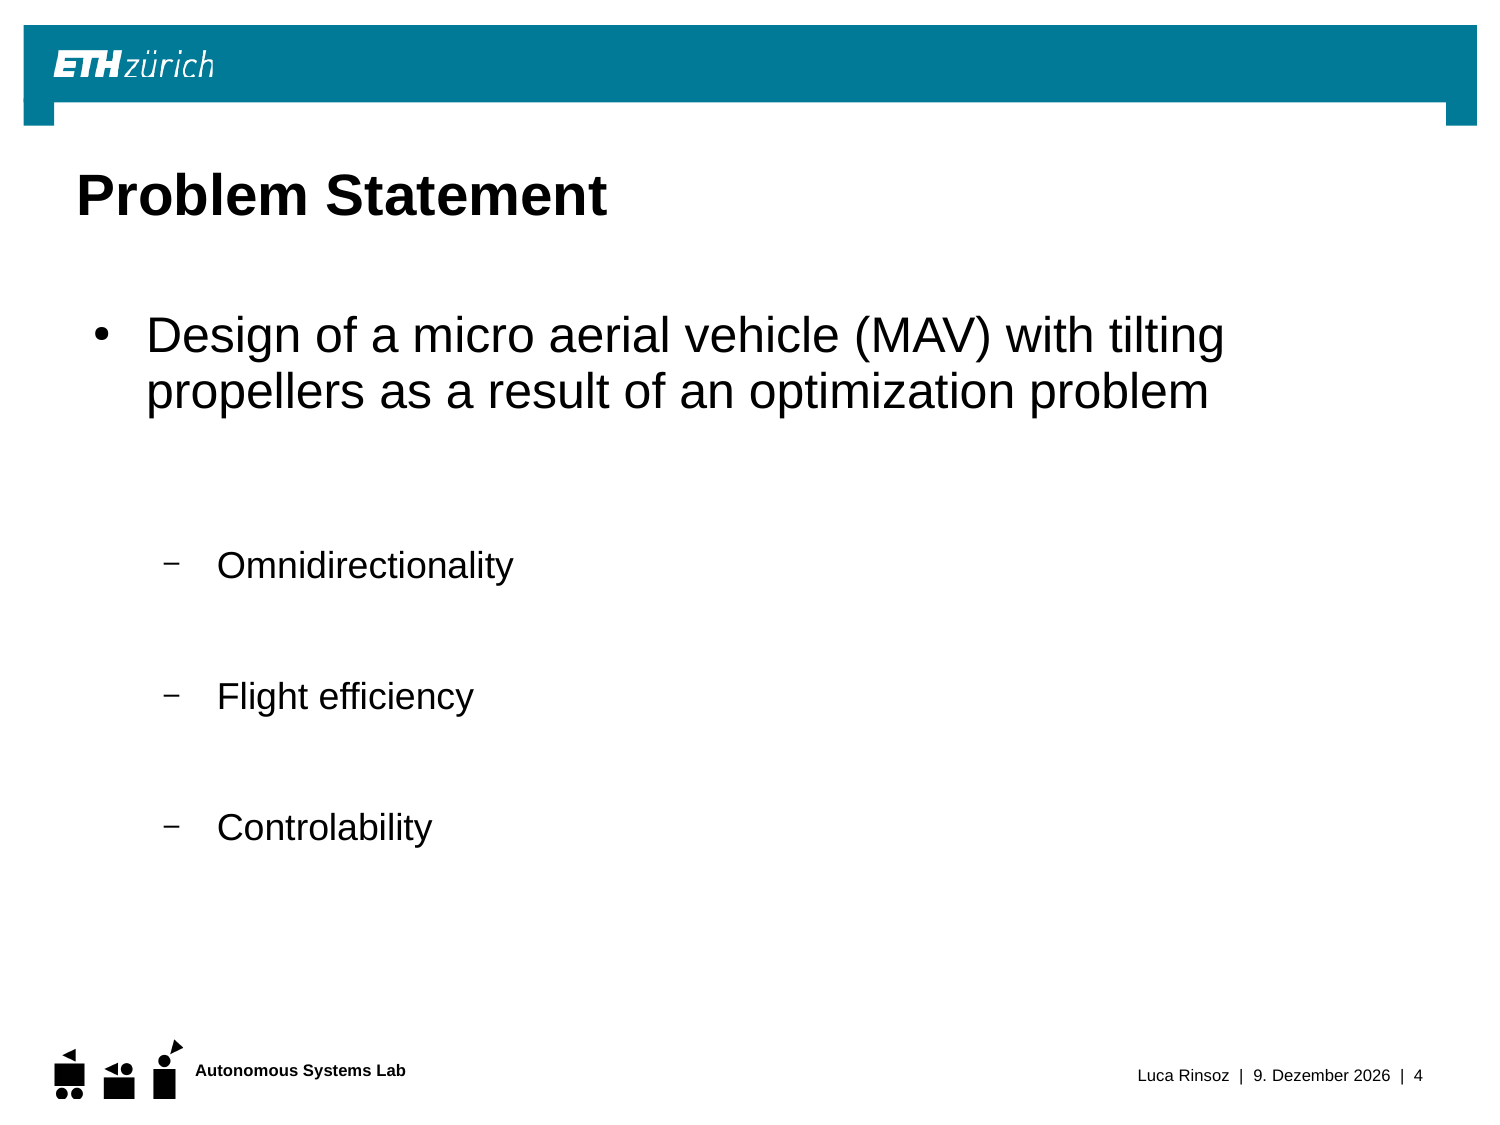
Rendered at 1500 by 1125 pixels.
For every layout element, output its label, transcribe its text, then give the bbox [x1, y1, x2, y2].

list Design of a micro aerial vehicle (MAV) with tilting propellers as a result of an optimization problem Omnidirectionality Flight efficiency Controlability [75, 307, 1426, 1054]
title Problem Statement [53, 101, 1447, 290]
